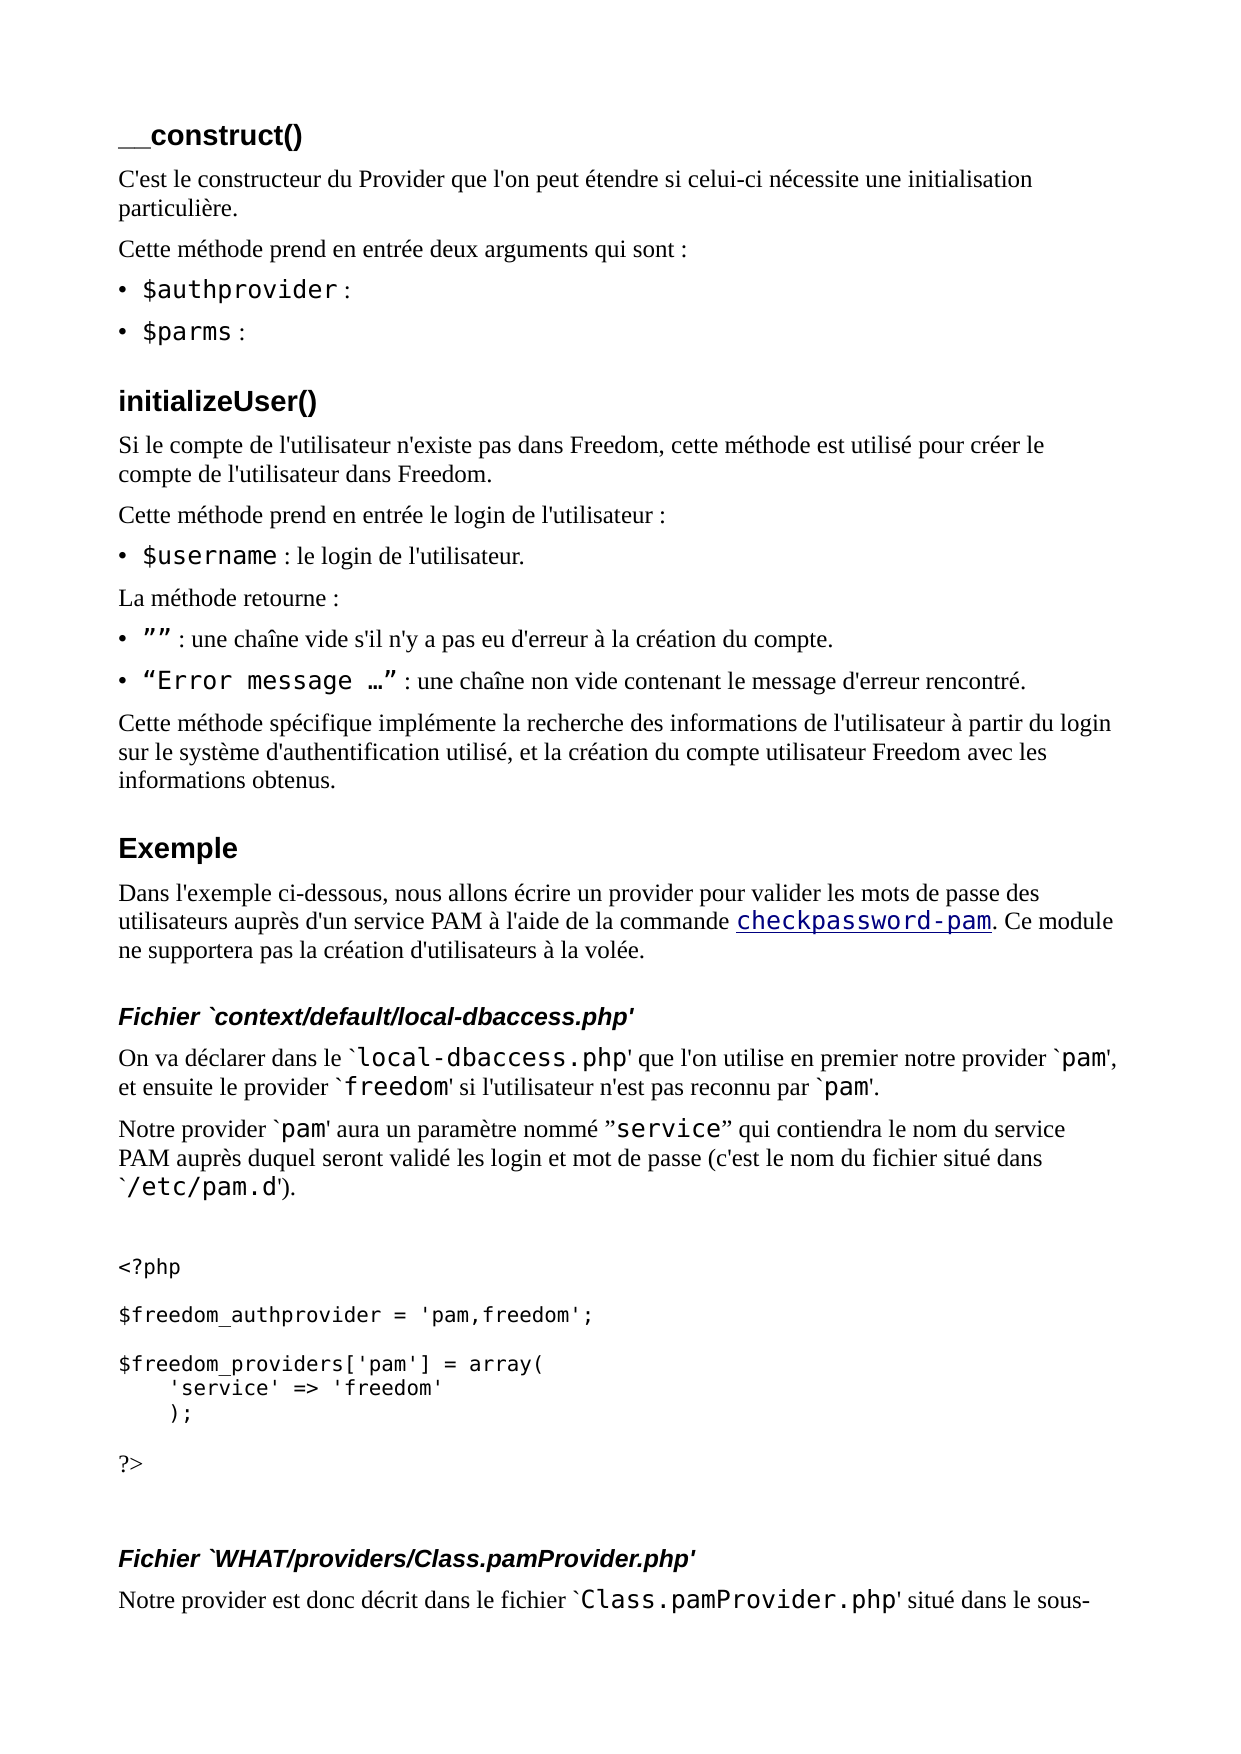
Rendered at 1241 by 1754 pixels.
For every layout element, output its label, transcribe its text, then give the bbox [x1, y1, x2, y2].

text Notre provider est donc décrit dans le fichier `Class.pamProvider.php' situé dans le sous- [118, 1585, 1122, 1614]
list $username : le login de l'utilisateur. [118, 541, 1122, 571]
list $authprovider : [118, 275, 1122, 305]
subtitle Exemple [118, 832, 1122, 865]
text Notre provider `pam' aura un paramètre nommé ”service” qui contiendra le nom du service PAM auprès duquel seront validé les login et mot de passe (c'est le nom du fichier situé dans `/etc/pam.d'). [118, 1114, 1122, 1201]
list ”” : une chaîne vide s'il n'y a pas eu d'erreur à la création du compte. [118, 624, 1122, 653]
text Cette méthode spécifique implémente la recherche des informations de l'utilisateur à partir du login sur le système d'authentification utilisé, et la création du compte utilisateur Freedom avec les informations obtenus. [118, 708, 1122, 794]
text $freedom_authprovider = 'pam,freedom'; $freedom_providers['pam'] = array( 'service' => 'freedom' ); [118, 1279, 1122, 1449]
list $parms : [118, 317, 1122, 346]
list “Error message …” : une chaîne non vide contenant le message d'erreur rencontré. [118, 666, 1122, 695]
text La méthode retourne : [118, 583, 1122, 612]
subtitle Fichier `WHAT/providers/Class.pamProvider.php' [118, 1544, 1122, 1573]
text C'est le constructeur du Provider que l'on peut étendre si celui-ci nécessite une initialisation particulière. [118, 164, 1122, 222]
subtitle Fichier `context/default/local-dbaccess.php' [118, 1002, 1122, 1030]
subtitle __construct() [118, 118, 1122, 152]
text On va déclarer dans le `local-dbaccess.php' que l'on utilise en premier notre provider `pam', et ensuite le provider `freedom' si l'utilisateur n'est pas reconnu par `pam'. [118, 1043, 1122, 1101]
text ?> [118, 1449, 1122, 1507]
text Cette méthode prend en entrée le login de l'utilisateur : [118, 500, 1122, 529]
subtitle initializeUser() [118, 384, 1122, 417]
text <?php [118, 1255, 1122, 1279]
text Dans l'exemple ci-dessous, nous allons écrire un provider pour valider les mots de passe des utilisateurs auprès d'un service PAM à l'aide de la commande checkpassword-pam. Ce module ne supportera pas la création d'utilisateurs à la volée. [118, 878, 1122, 964]
text Cette méthode prend en entrée deux arguments qui sont : [118, 234, 1122, 263]
text Si le compte de l'utilisateur n'existe pas dans Freedom, cette méthode est utilisé pour créer le compte de l'utilisateur dans Freedom. [118, 430, 1122, 487]
